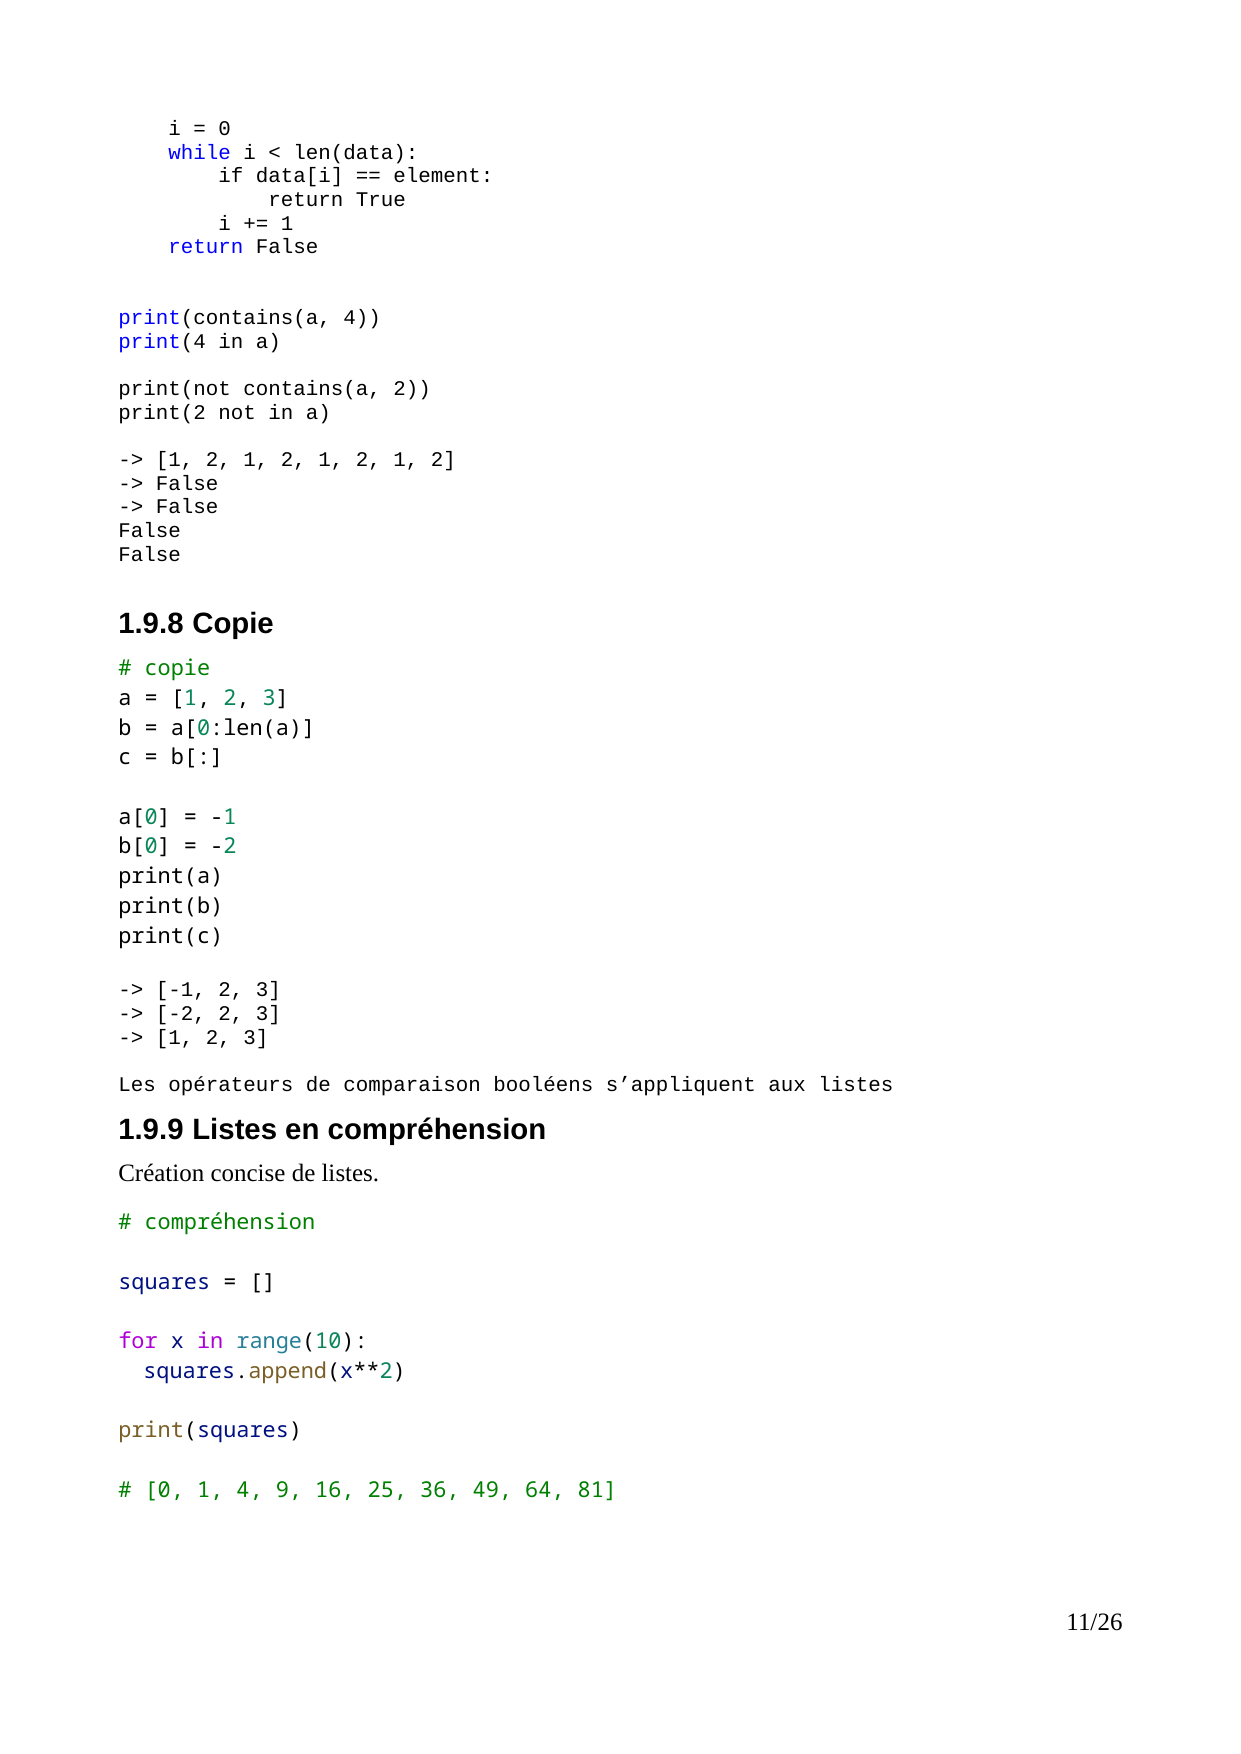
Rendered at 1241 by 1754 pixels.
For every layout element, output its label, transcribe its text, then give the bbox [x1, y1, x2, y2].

text False [118, 520, 1122, 544]
text for x in range(10): [118, 1325, 1122, 1355]
text i = 0 [118, 118, 1122, 142]
text # copie [118, 652, 1122, 682]
text return True [118, 189, 1122, 213]
text print(4 in a) [118, 331, 1122, 354]
text while i < len(data): [118, 142, 1122, 165]
text Les opérateurs de comparaison booléens s’appliquent aux listes [118, 1074, 1122, 1098]
text print(not contains(a, 2)) [118, 378, 1122, 402]
text # compréhension [118, 1206, 1122, 1236]
text return False [118, 236, 1122, 260]
text -> [1, 2, 3] [118, 1027, 1122, 1050]
text -> [1, 2, 1, 2, 1, 2, 1, 2] [118, 449, 1122, 473]
text i += 1 [118, 213, 1122, 236]
text -> False [118, 473, 1122, 496]
text # [0, 1, 4, 9, 16, 25, 36, 49, 64, 81] [118, 1474, 1122, 1504]
text Création concise de listes. [118, 1158, 1122, 1187]
text if data[i] == element: [118, 165, 1122, 189]
text -> [-1, 2, 3] [118, 979, 1122, 1003]
text print(c) [118, 920, 1122, 950]
text -> False [118, 496, 1122, 520]
text squares = [] [118, 1266, 1122, 1295]
text print(squares) [118, 1414, 1122, 1444]
text print(contains(a, 4)) [118, 307, 1122, 331]
text a[0] = -1 [118, 801, 1122, 831]
text print(a) [118, 860, 1122, 890]
subtitle Copie [118, 606, 1122, 639]
text c = b[:] [118, 741, 1122, 771]
text False [118, 544, 1122, 567]
text squares.append(x**2) [118, 1355, 1122, 1385]
text b = a[0:len(a)] [118, 711, 1122, 741]
text -> [-2, 2, 3] [118, 1003, 1122, 1027]
text a = [1, 2, 3] [118, 682, 1122, 711]
text print(2 not in a) [118, 402, 1122, 426]
text b[0] = -2 [118, 831, 1122, 860]
subtitle Listes en compréhension [118, 1112, 1122, 1146]
text print(b) [118, 890, 1122, 920]
